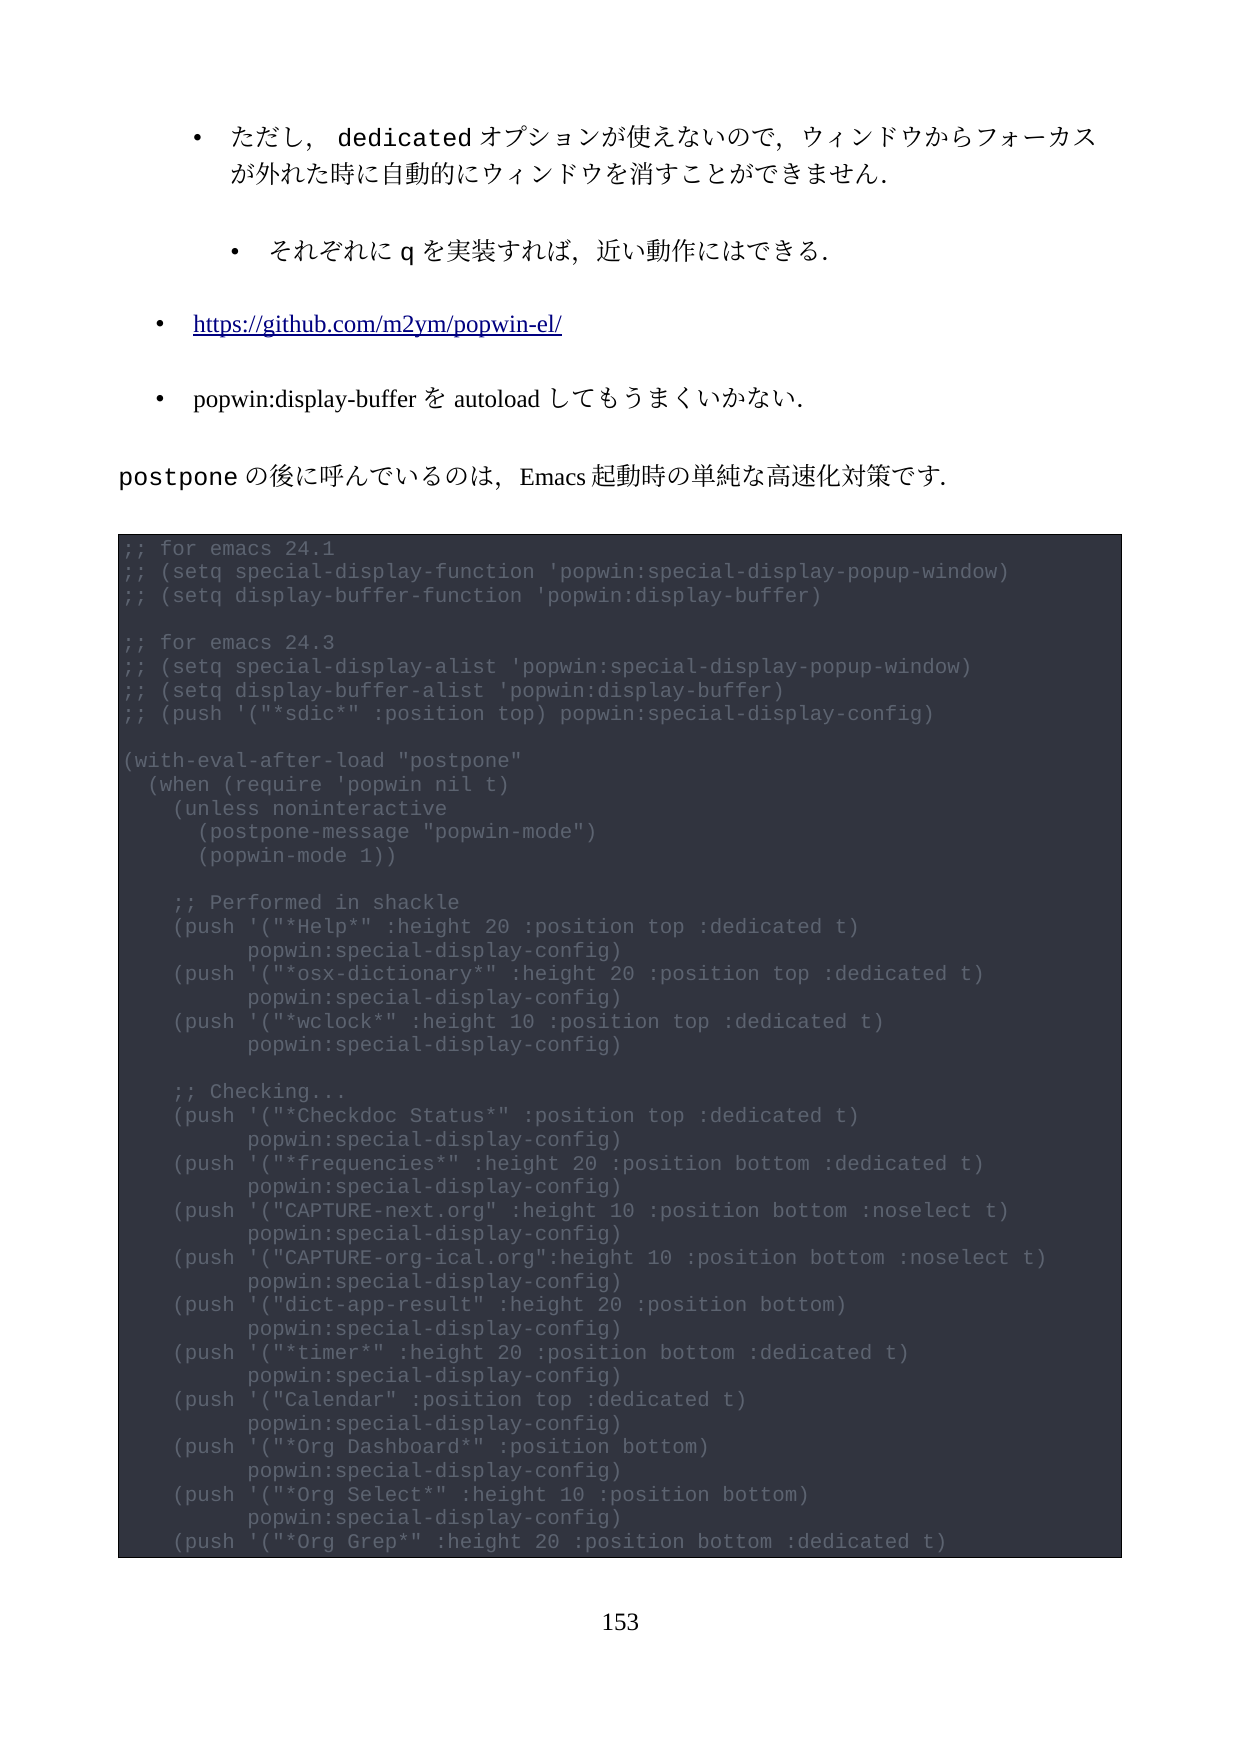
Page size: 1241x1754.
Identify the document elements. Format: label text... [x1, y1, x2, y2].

text (popwin-mode 1)) [119, 841, 1121, 865]
text popwin:special-display-config) [119, 1456, 1121, 1479]
text (unless noninteractive [119, 794, 1121, 817]
text ;; (setq special-display-alist 'popwin:special-display-popup-window) [119, 652, 1121, 676]
text (push '("CAPTURE-org-ical.org":height 10 :position bottom :noselect t) [119, 1243, 1121, 1267]
text ;; (push '("*sdic*" :position top) popwin:special-display-config) [119, 699, 1121, 723]
text ;; Checking... [119, 1078, 1121, 1101]
text (push '("*Org Select*" :height 10 :position bottom) [119, 1479, 1121, 1503]
text ;; for emacs 24.1 [119, 535, 1121, 557]
text popwin:special-display-config) [119, 1125, 1121, 1148]
text (postpone-message "popwin-mode") [119, 817, 1121, 841]
text popwin:special-display-config) [119, 1503, 1121, 1527]
text postpone の後に呼んでいるのは，Emacs起動時の単純な高速化対策です． [118, 456, 1122, 521]
text popwin:special-display-config) [119, 1267, 1121, 1290]
text (push '("dict-app-result" :height 20 :position bottom) [119, 1290, 1121, 1314]
text (push '("Calendar" :position top :dedicated t) [119, 1385, 1121, 1409]
list それぞれに q を実装すれば，近い動作にはできる． [231, 232, 1122, 297]
text (when (require 'popwin nil t) [119, 770, 1121, 794]
text popwin:special-display-config) [119, 936, 1121, 959]
text ;; (setq display-buffer-function 'popwin:display-buffer) [119, 581, 1121, 605]
list popwin:display-buffer を autoload してもうまくいかない． [156, 379, 1122, 444]
text (push '("*wclock*" :height 10 :position top :dedicated t) [119, 1007, 1121, 1030]
text (push '("*frequencies*" :height 20 :position bottom :dedicated t) [119, 1148, 1121, 1172]
text ;; (setq display-buffer-alist 'popwin:display-buffer) [119, 676, 1121, 699]
text popwin:special-display-config) [119, 1219, 1121, 1243]
text (push '("*Org Grep*" :height 20 :position bottom :dedicated t) [119, 1527, 1121, 1557]
text popwin:special-display-config) [119, 1409, 1121, 1432]
text popwin:special-display-config) [119, 1172, 1121, 1196]
text ;; for emacs 24.3 [119, 628, 1121, 652]
text (push '("*timer*" :height 20 :position bottom :dedicated t) [119, 1338, 1121, 1361]
text (push '("*Help*" :height 20 :position top :dedicated t) [119, 912, 1121, 936]
text (push '("CAPTURE-next.org" :height 10 :position bottom :noselect t) [119, 1196, 1121, 1219]
list https://github.com/m2ym/popwin-el/ [156, 309, 1122, 367]
text popwin:special-display-config) [119, 983, 1121, 1007]
text (push '("*Checkdoc Status*" :position top :dedicated t) [119, 1101, 1121, 1125]
text popwin:special-display-config) [119, 1030, 1121, 1054]
text (push '("*Org Dashboard*" :position bottom) [119, 1432, 1121, 1456]
text ;; Performed in shackle [119, 888, 1121, 912]
text ;; (setq special-display-function 'popwin:special-display-popup-window) [119, 557, 1121, 581]
text popwin:special-display-config) [119, 1314, 1121, 1338]
text (with-eval-after-load "postpone" [119, 747, 1121, 770]
text (push '("*osx-dictionary*" :height 20 :position top :dedicated t) [119, 959, 1121, 983]
list ただし， dedicated オプションが使えないので，ウィンドウからフォーカスが外れた時に自動的にウィンドウを消すことができません． [193, 118, 1122, 219]
text popwin:special-display-config) [119, 1361, 1121, 1385]
